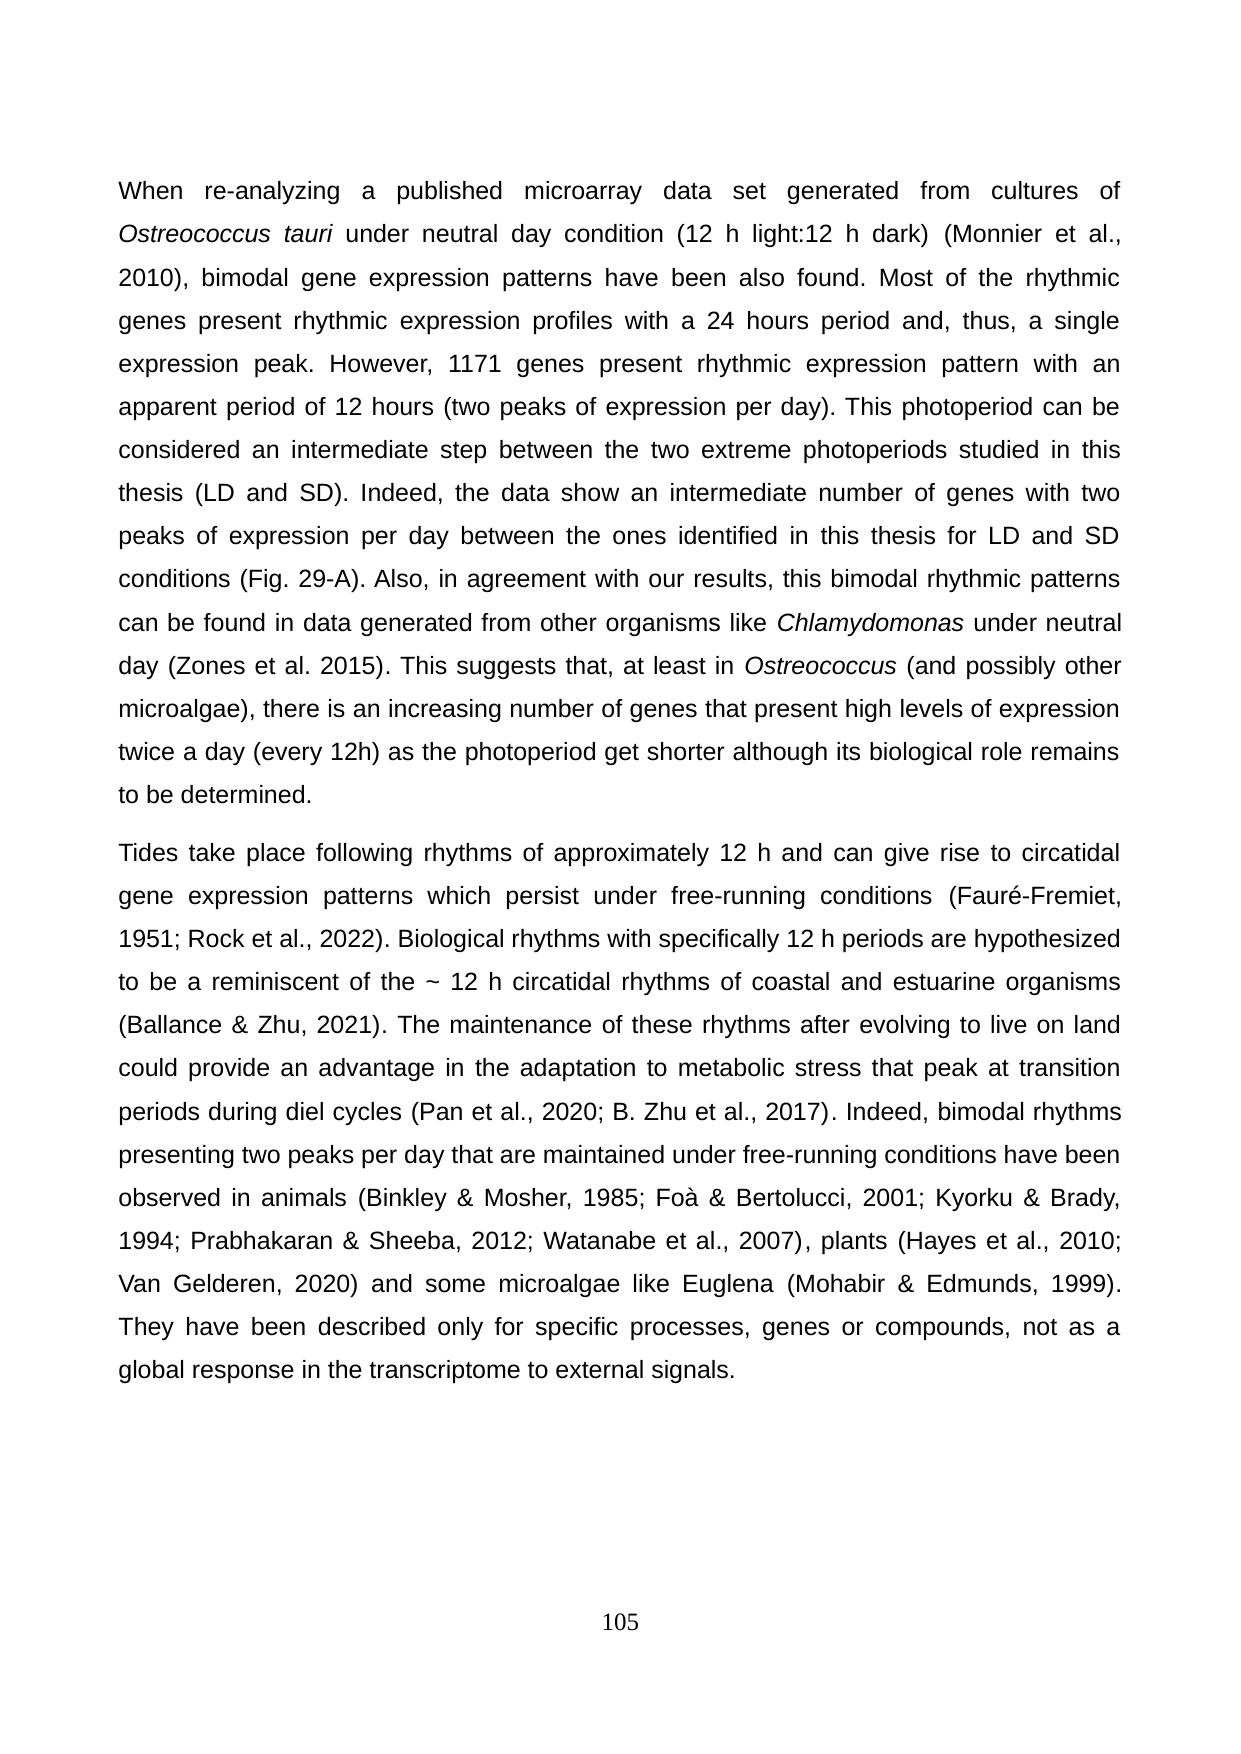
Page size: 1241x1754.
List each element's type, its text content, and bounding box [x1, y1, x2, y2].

text When re-analyzing a published microarray data set generated from cultures of Ostreococcus tauri under neutral day condition (12 h light:12 h dark) (Monnier et al., 2010)⁠, bimodal gene expression patterns have been also found. Most of the rhythmic genes present rhythmic expression profiles with a 24 hours period and, thus, a single expression peak. However, 1171 genes present rhythmic expression pattern with an apparent period of 12 hours (two peaks of expression per day). This photoperiod can be considered an intermediate step between the two extreme photoperiods studied in this thesis (LD and SD). Indeed, the data show an intermediate number of genes with two peaks of expression per day between the ones identified in this thesis for LD and SD conditions (Fig. 29-A). Also, in agreement with our results, this bimodal rhythmic patterns can be found in data generated from other organisms like Chlamydomonas under neutral day (Zones et al. 2015)⁠. This suggests that, at least in Ostreococcus (and possibly other microalgae), there is an increasing number of genes that present high levels of expression twice a day (every 12h) as the photoperiod get shorter although its biological role remains to be determined. [118, 176, 1122, 809]
text Tides take place following rhythms of approximately 12 h and can give rise to circatidal gene expression patterns which persist under free-running conditions (Fauré-Fremiet, 1951; Rock et al., 2022)⁠. Biological rhythms with specifically 12 h periods are hypothesized to be a reminiscent of the ~ 12 h circatidal rhythms of coastal and estuarine organisms (Ballance & Zhu, 2021)⁠. The maintenance of these rhythms after evolving to live on land could provide an advantage in the adaptation to metabolic stress that peak at transition periods during diel cycles (Pan et al., 2020; B. Zhu et al., 2017)⁠. Indeed, bimodal rhythms presenting two peaks per day that are maintained under free-running conditions have been observed in animals (Binkley & Mosher, 1985; Foà & Bertolucci, 2001; Kyorku & Brady, 1994; Prabhakaran & Sheeba, 2012; Watanabe et al., 2007)⁠, plants (Hayes et al., 2010; Van Gelderen, 2020)⁠ and some microalgae like Euglena (Mohabir & Edmunds, 1999)⁠. They have been described only for specific processes, genes or compounds, not as a global response in the transcriptome to external signals. [118, 838, 1122, 1384]
